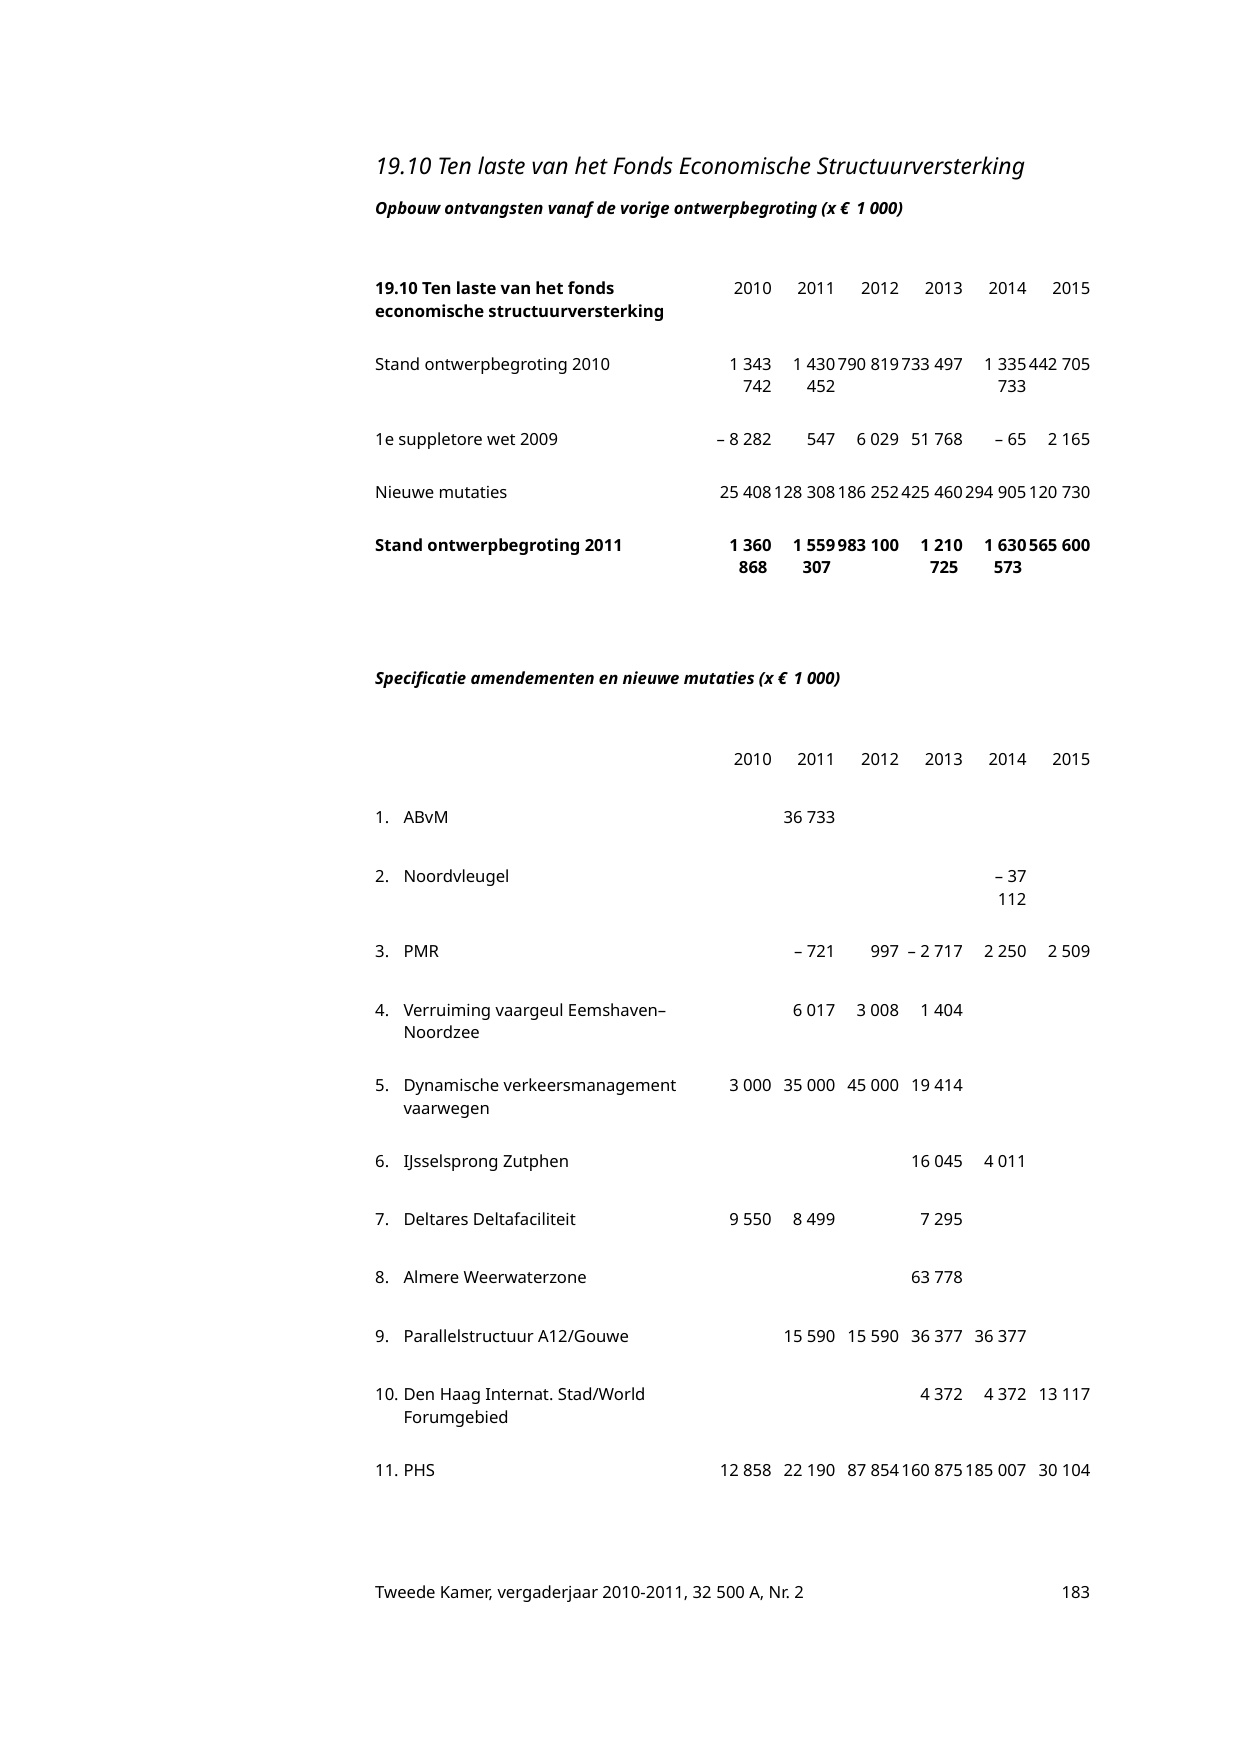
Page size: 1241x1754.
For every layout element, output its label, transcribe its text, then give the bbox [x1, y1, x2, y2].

table_cell 6 017 [771, 998, 835, 1074]
table_cell [963, 1266, 1026, 1324]
table_cell 1e suppletore wet 2009 [375, 428, 708, 480]
table_cell ABvM [403, 806, 708, 864]
table_cell Verruiming vaargeul Eemshaven–Noordzee [403, 998, 708, 1074]
table_cell [963, 998, 1026, 1074]
subtitle 19.10 Ten laste van het Fonds Economische Structuurversterking [375, 150, 1090, 181]
table_cell 16 045 [899, 1149, 963, 1208]
table_cell – 8 282 [708, 428, 771, 480]
table_cell 1 210 725 [899, 533, 963, 608]
table_cell 120 730 [1026, 480, 1090, 533]
table_cell 3 008 [835, 998, 899, 1074]
table_cell [963, 1208, 1026, 1266]
table_cell 7 295 [899, 1208, 963, 1266]
table_cell 1 343 742 [708, 352, 771, 428]
table_cell 11. [375, 1458, 403, 1511]
table_cell [708, 865, 771, 940]
table_cell 442 705 [1026, 352, 1090, 428]
text Opbouw ontvangsten vanaf de vorige ontwerpbegroting (x € 1 000) [375, 196, 1090, 219]
table_cell [708, 998, 771, 1074]
table_header 2015 [1026, 748, 1090, 806]
table_cell [835, 865, 899, 940]
table_cell [1026, 1266, 1090, 1324]
table_cell [708, 1325, 771, 1383]
table_cell [771, 1266, 835, 1324]
table_cell 9. [375, 1325, 403, 1383]
table_cell – 2 717 [899, 940, 963, 998]
table_cell 15 590 [835, 1325, 899, 1383]
table_cell 565 600 [1026, 533, 1090, 608]
table_cell 160 875 [899, 1458, 963, 1511]
table_header 2010 [708, 277, 771, 352]
table_cell [1026, 806, 1090, 864]
table_cell 1 430 452 [771, 352, 835, 428]
table_cell 35 000 [771, 1074, 835, 1149]
table_cell Stand ontwerpbegroting 2011 [375, 533, 708, 608]
table_cell [708, 1149, 771, 1208]
table_cell Almere Weerwaterzone [403, 1266, 708, 1324]
table_header [375, 748, 403, 806]
table_cell 5. [375, 1074, 403, 1149]
table_cell 36 733 [771, 806, 835, 864]
table_cell [835, 806, 899, 864]
table_cell [708, 1266, 771, 1324]
table_cell Deltares Deltafaciliteit [403, 1208, 708, 1266]
table_header 2013 [899, 748, 963, 806]
table_cell PHS [403, 1458, 708, 1511]
table_cell Den Haag Internat. Stad/World Forumgebied [403, 1383, 708, 1458]
table_cell PMR [403, 940, 708, 998]
table_cell [899, 865, 963, 940]
table_header 2011 [771, 277, 835, 352]
text Specificatie amendementen en nieuwe mutaties (x € 1 000) [375, 667, 1090, 690]
table_cell 128 308 [771, 480, 835, 533]
table_cell Dynamische verkeersmanagement vaarwegen [403, 1074, 708, 1149]
table_cell [835, 1383, 899, 1458]
table_cell 4. [375, 998, 403, 1074]
table_cell 6. [375, 1149, 403, 1208]
table_cell 1 404 [899, 998, 963, 1074]
table_cell – 37 112 [963, 865, 1026, 940]
table_cell [1026, 998, 1090, 1074]
table_header 2015 [1026, 277, 1090, 352]
table_cell 36 377 [899, 1325, 963, 1383]
table_cell [1026, 1074, 1090, 1149]
table_cell 25 408 [708, 480, 771, 533]
table_header [403, 748, 708, 806]
table_cell [708, 1383, 771, 1458]
table_cell 1 360 868 [708, 533, 771, 608]
table_cell 63 778 [899, 1266, 963, 1324]
table_cell 30 104 [1026, 1458, 1090, 1511]
table_cell 4 372 [963, 1383, 1026, 1458]
table_cell [771, 865, 835, 940]
table_cell 983 100 [835, 533, 899, 608]
table_cell [835, 1149, 899, 1208]
table_cell 547 [771, 428, 835, 480]
table_cell 45 000 [835, 1074, 899, 1149]
table_cell [771, 1383, 835, 1458]
table_cell Stand ontwerpbegroting 2010 [375, 352, 708, 428]
table_cell 733 497 [899, 352, 963, 428]
table_cell [771, 1149, 835, 1208]
table_cell 10. [375, 1383, 403, 1458]
table_cell 2 250 [963, 940, 1026, 998]
table_cell 186 252 [835, 480, 899, 533]
table_cell [708, 806, 771, 864]
table_cell 7. [375, 1208, 403, 1266]
table_cell 1 630 573 [963, 533, 1026, 608]
table_cell Noordvleugel [403, 865, 708, 940]
table_cell IJsselsprong Zutphen [403, 1149, 708, 1208]
table_cell [1026, 1325, 1090, 1383]
table_cell 3. [375, 940, 403, 998]
table_cell 185 007 [963, 1458, 1026, 1511]
table_cell [963, 806, 1026, 864]
table_cell 15 590 [771, 1325, 835, 1383]
table_cell [963, 1074, 1026, 1149]
table_cell 13 117 [1026, 1383, 1090, 1458]
table_cell 8. [375, 1266, 403, 1324]
table_header 2014 [963, 277, 1026, 352]
table_cell 790 819 [835, 352, 899, 428]
table_header 2011 [771, 748, 835, 806]
table_cell [1026, 1149, 1090, 1208]
table_header 2012 [835, 748, 899, 806]
table_header 2012 [835, 277, 899, 352]
table_cell 4 011 [963, 1149, 1026, 1208]
table_cell 51 768 [899, 428, 963, 480]
table_header 2013 [899, 277, 963, 352]
table_cell 1. [375, 806, 403, 864]
table_cell 22 190 [771, 1458, 835, 1511]
table_cell – 721 [771, 940, 835, 998]
table_cell 9 550 [708, 1208, 771, 1266]
table_cell 2. [375, 865, 403, 940]
table_header 19.10 Ten laste van het fonds economische structuurversterking [375, 277, 708, 352]
table_cell Parallelstructuur A12/Gouwe [403, 1325, 708, 1383]
table_cell 2 165 [1026, 428, 1090, 480]
table_cell Nieuwe mutaties [375, 480, 708, 533]
table_cell [1026, 1208, 1090, 1266]
table_cell 4 372 [899, 1383, 963, 1458]
table_cell 87 854 [835, 1458, 899, 1511]
table_cell 2 509 [1026, 940, 1090, 998]
table_cell 8 499 [771, 1208, 835, 1266]
table_cell 3 000 [708, 1074, 771, 1149]
table_cell – 65 [963, 428, 1026, 480]
table_cell 36 377 [963, 1325, 1026, 1383]
table_cell 997 [835, 940, 899, 998]
table_cell [835, 1266, 899, 1324]
table_cell [835, 1208, 899, 1266]
table_cell [1026, 865, 1090, 940]
table_header 2014 [963, 748, 1026, 806]
table_cell 294 905 [963, 480, 1026, 533]
table_cell 1 335 733 [963, 352, 1026, 428]
table_cell 19 414 [899, 1074, 963, 1149]
table_cell 12 858 [708, 1458, 771, 1511]
table_cell 1 559 307 [771, 533, 835, 608]
table_cell 425 460 [899, 480, 963, 533]
table_cell 6 029 [835, 428, 899, 480]
table_header 2010 [708, 748, 771, 806]
table_cell [708, 940, 771, 998]
table_cell [899, 806, 963, 864]
